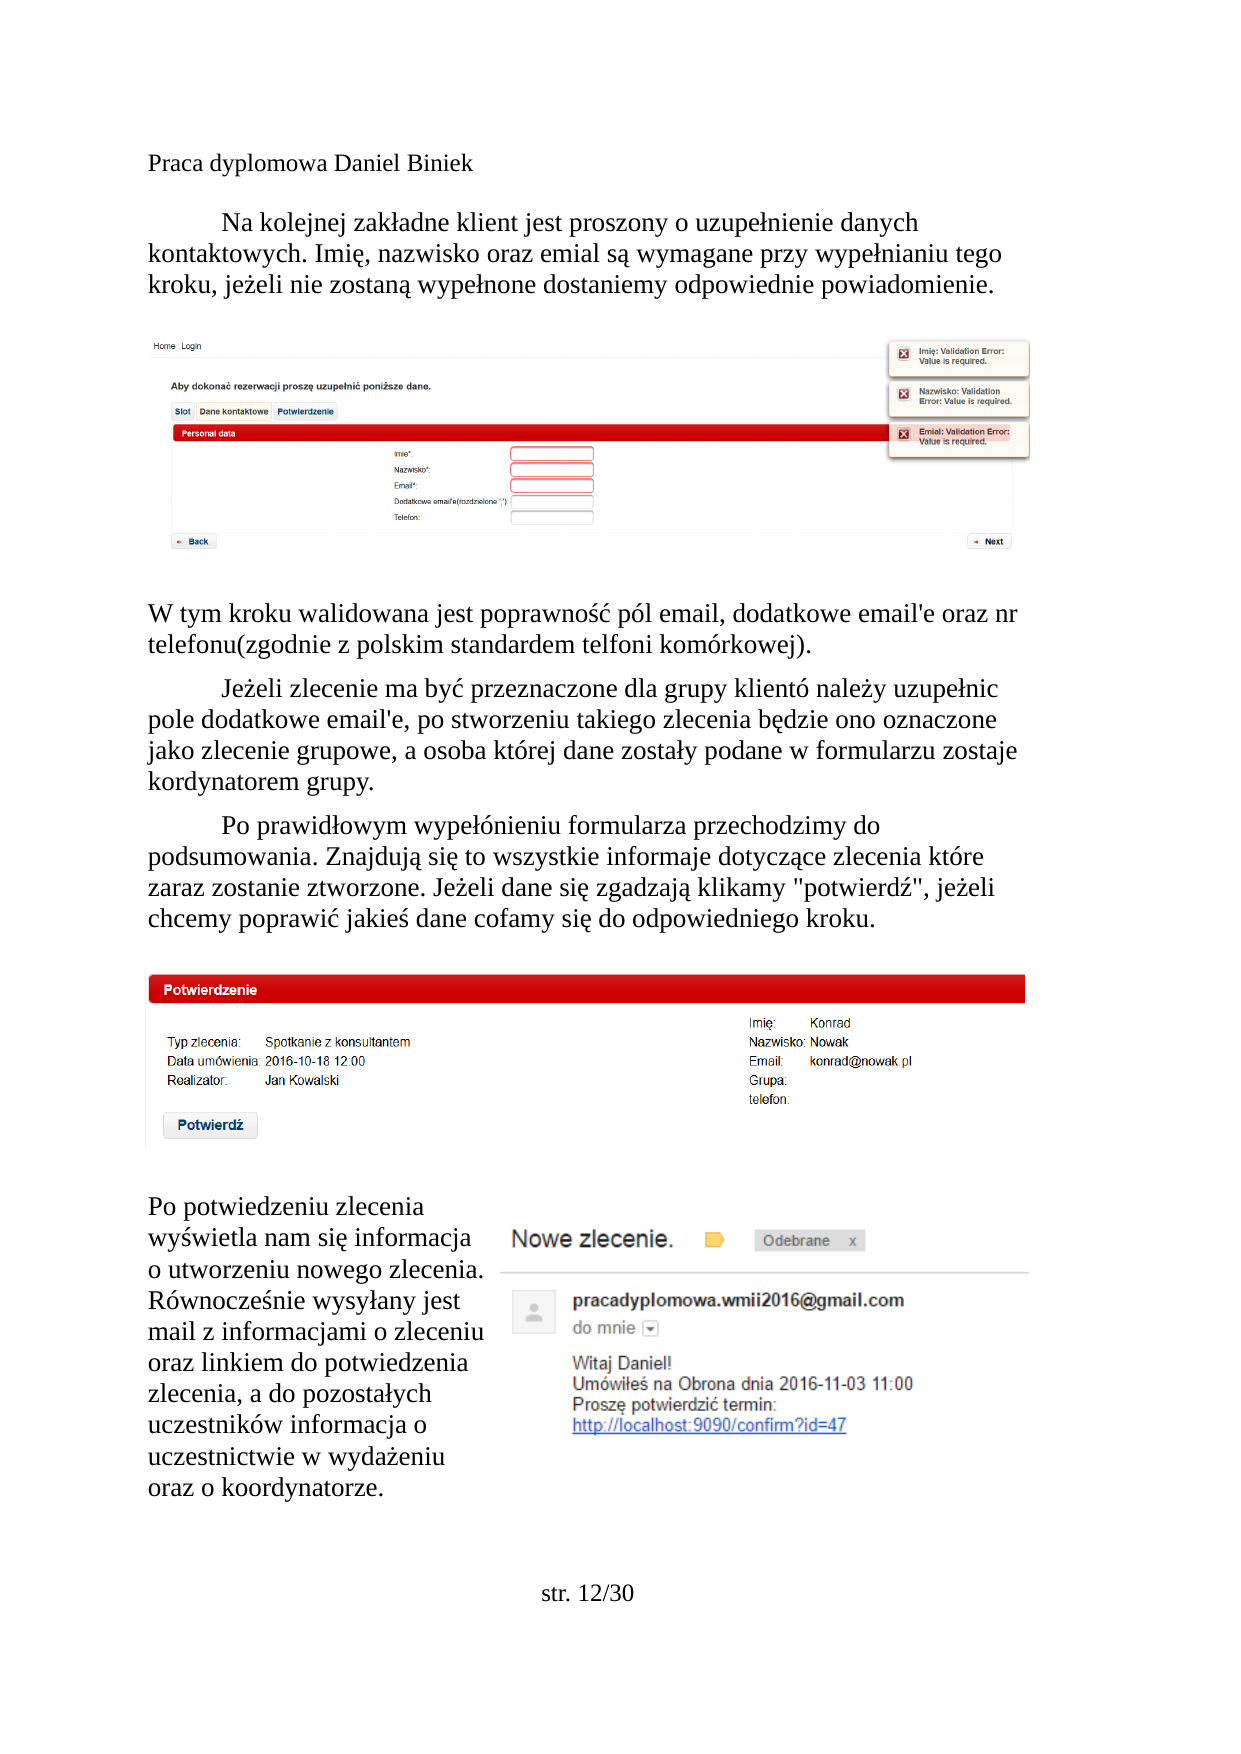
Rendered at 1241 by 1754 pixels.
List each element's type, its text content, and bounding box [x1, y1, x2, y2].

text Po potwiedzeniu zlecenia wyświetla nam się informacja o utworzeniu nowego zlecenia. Równocześnie wysyłany jest mail z informacjami o zleceniu oraz linkiem do potwiedzenia zlecenia, a do pozostałych uczestników informacja o uczestnictwie w wydażeniu oraz o koordynatorze. [148, 1190, 1028, 1502]
picture [489, 1210, 1029, 1470]
text Jeżeli zlecenie ma być przeznaczone dla grupy klientó należy uzupełnic pole dodatkowe email'e, po stworzeniu takiego zlecenia będzie ono oznaczone jako zlecenie grupowe, a osoba której dane zostały podane w formularzu zostaje kordynatorem grupy. [148, 672, 1028, 796]
text Na kolejnej zakładne klient jest proszony o uzupełnienie danych kontaktowych. Imię, nazwisko oraz emial są wymagane przy wypełnianiu tego kroku, jeżeli nie zostaną wypełnone dostaniemy odpowiednie powiadomienie. [148, 206, 1028, 299]
text Po prawidłowym wypełónieniu formularza przechodzimy do podsumowania. Znajdują się to wszystkie informaje dotyczące zlecenia które zaraz zostanie ztworzone. Jeżeli dane się zgadzają klikamy "potwierdź", jeżeli chcemy poprawić jakieś dane cofamy się do odpowiedniego kroku. [148, 809, 1028, 933]
picture [145, 973, 1025, 1147]
text W tym kroku walidowana jest poprawność pól email, dodatkowe email'e oraz nr telefonu(zgodnie z polskim standardem telfoni komórkowej). [148, 597, 1028, 659]
picture [150, 337, 1031, 554]
